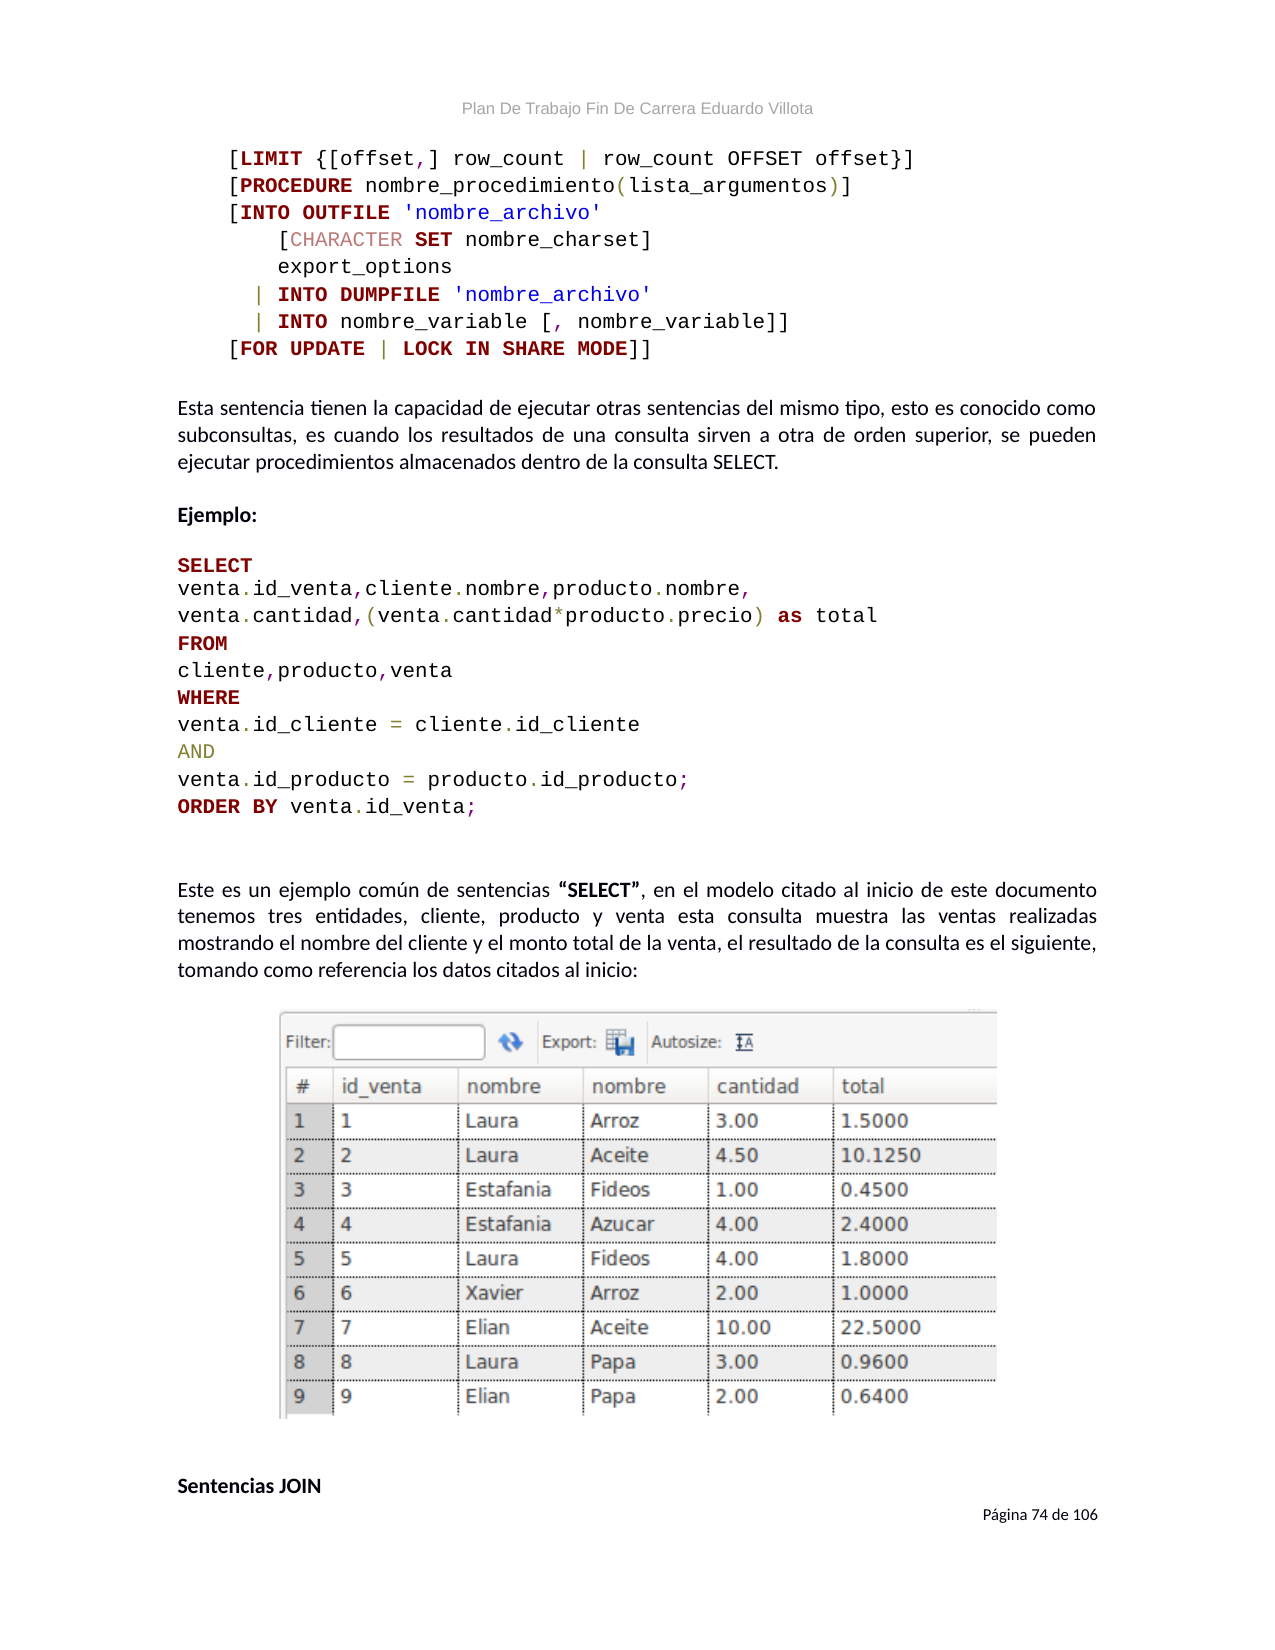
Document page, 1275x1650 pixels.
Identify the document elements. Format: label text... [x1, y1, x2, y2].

text [CHARACTER SET nombre_charset] [177, 229, 1098, 253]
text AND [177, 741, 1098, 765]
text Ejemplo: [177, 501, 1098, 528]
text | INTO DUMPFILE 'nombre_archivo' [177, 283, 1098, 307]
text Sentencias JOIN [177, 1472, 1098, 1499]
text FROM [177, 633, 1098, 656]
text WHERE [177, 687, 1098, 711]
text cliente,producto,venta [177, 660, 1098, 683]
text venta.id_venta,cliente.nombre,producto.nombre, [177, 578, 1098, 602]
text [INTO OUTFILE 'nombre_archivo' [177, 202, 1098, 226]
text export_options [177, 256, 1098, 280]
text Este es un ejemplo común de sentencias “SELECT”, en el modelo citado al inicio de este documento tenemos tres entidades, cliente, producto y venta esta consulta muestra las ventas realizadas mostrando el nombre del cliente y el monto total de la venta, el resultado de la consulta es el siguiente, tomando como referencia los datos citados al inicio: [177, 876, 1098, 983]
picture [278, 1009, 997, 1419]
text venta.id_producto = producto.id_producto; [177, 768, 1098, 792]
text Esta sentencia tienen la capacidad de ejecutar otras sentencias del mismo tipo, esto es conocido como subconsultas, es cuando los resultados de una consulta sirven a otra de orden superior, se pueden ejecutar procedimientos almacenados dentro de la consulta SELECT. [177, 394, 1098, 474]
text SELECT [177, 554, 1098, 578]
text ORDER BY venta.id_venta; [177, 796, 1098, 819]
text [FOR UPDATE | LOCK IN SHARE MODE]] [177, 338, 1098, 362]
text venta.id_cliente = cliente.id_cliente [177, 714, 1098, 738]
text | INTO nombre_variable [, nombre_variable]] [177, 311, 1098, 334]
text [LIMIT {[offset,] row_count | row_count OFFSET offset}] [177, 148, 1098, 171]
text [PROCEDURE nombre_procedimiento(lista_argumentos)] [177, 175, 1098, 198]
text venta.cantidad,(venta.cantidad*producto.precio) as total [177, 605, 1098, 629]
